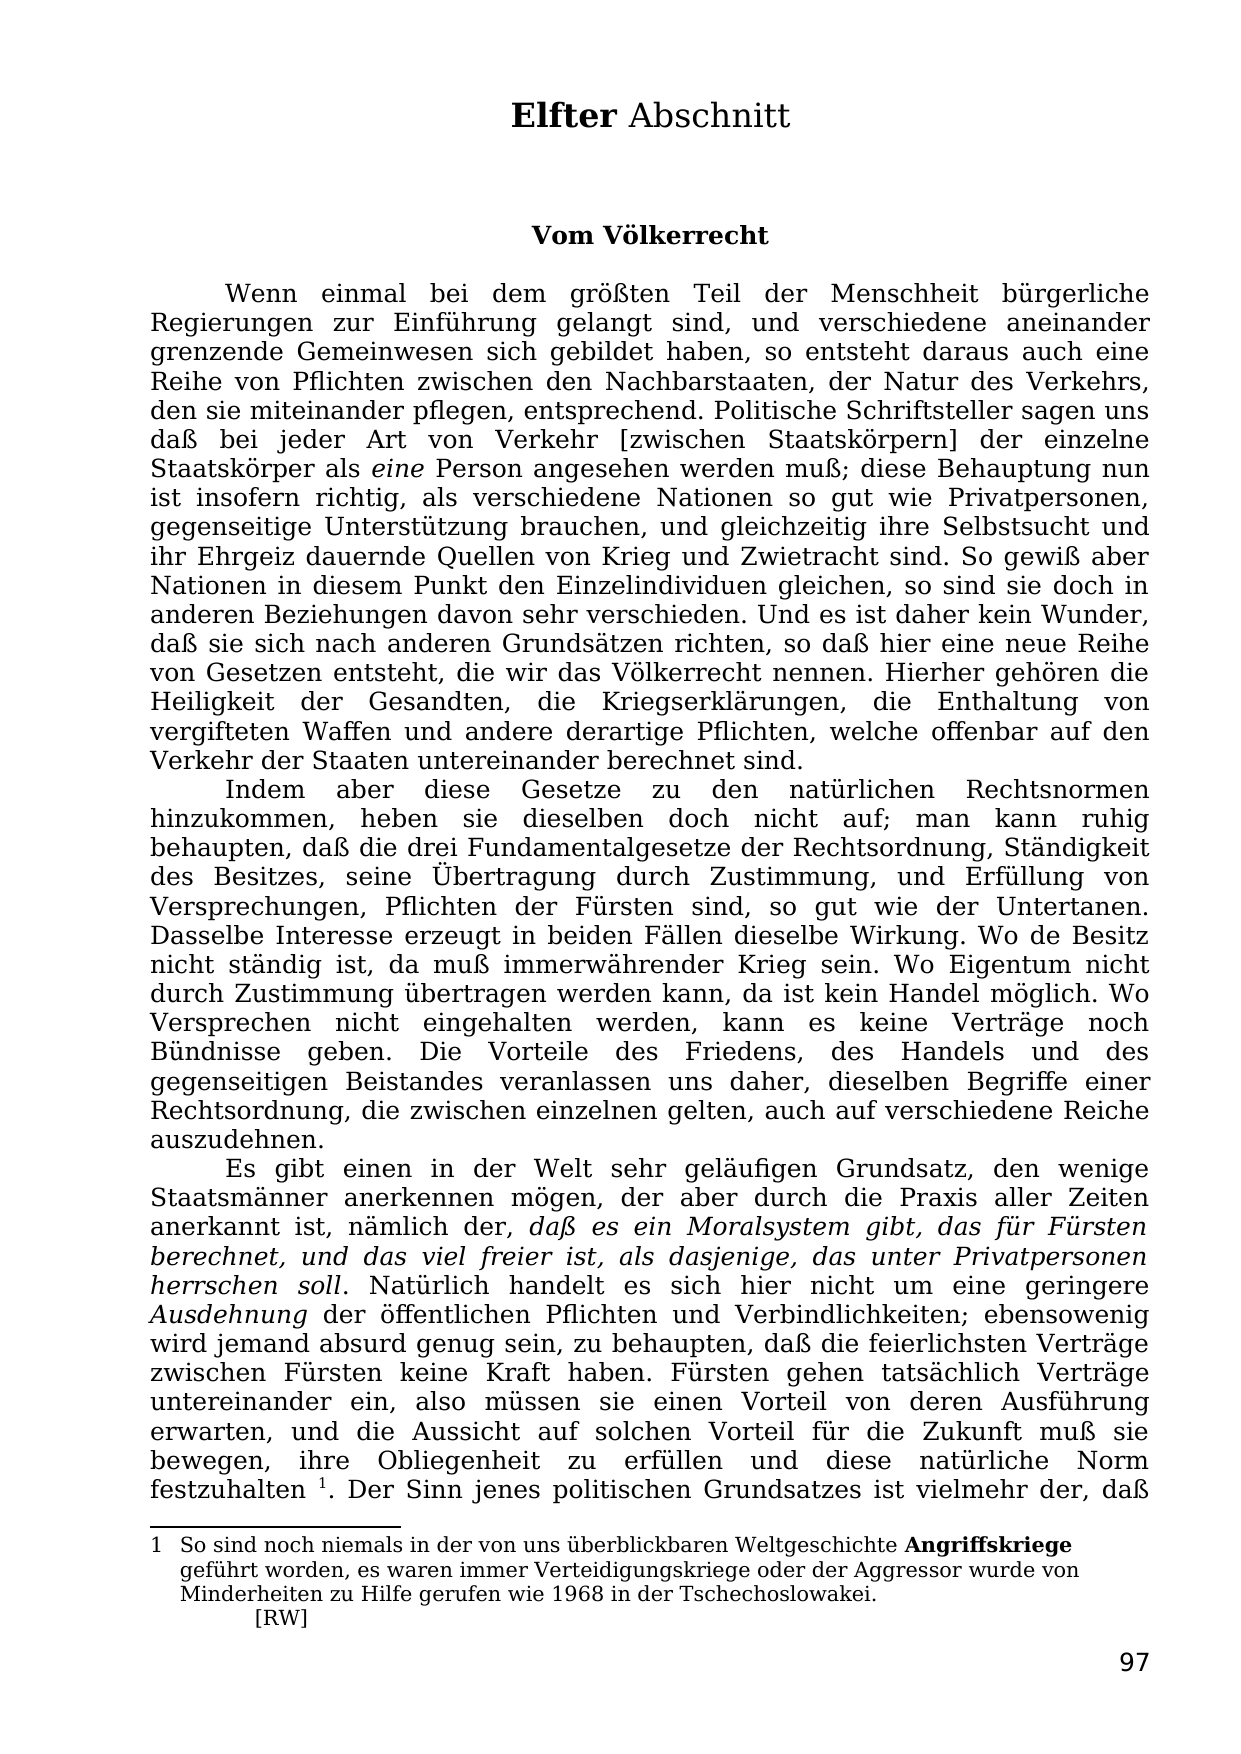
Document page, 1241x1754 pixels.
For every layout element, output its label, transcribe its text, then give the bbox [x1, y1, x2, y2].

text Indem aber diese Gesetze zu den natürlichen Rechtsnormen hinzukommen, heben sie dieselben doch nicht auf; man kann ruhig behaupten, daß die drei Fundamentalgesetze der Rechtsordnung, Ständigkeit des Besitzes, seine Übertragung durch Zustimmung, und Erfüllung von Versprechungen, Pflichten der Fürsten sind, so gut wie der Untertanen. Dasselbe Interesse erzeugt in beiden Fällen dieselbe Wirkung. Wo de Besitz nicht ständig ist, da muß immerwährender Krieg sein. Wo Eigentum nicht durch Zustimmung übertragen werden kann, da ist kein Handel möglich. Wo Versprechen nicht eingehalten werden, kann es keine Verträge noch Bündnisse geben. Die Vorteile des Friedens, des Handels und des gegenseitigen Beistandes veranlassen uns daher, dieselben Begriffe einer Rechtsordnung, die zwischen einzelnen gelten, auch auf verschiedene Reiche auszudehnen. [150, 775, 1151, 1154]
text Es gibt einen in der Welt sehr geläuﬁgen Grundsatz, den wenige Staatsmänner anerkennen mögen, der aber durch die Praxis aller Zeiten anerkannt ist, nämlich der, daß es ein Moralsystem gibt, das für Fürsten berechnet, und das viel freier ist, als dasjenige, das unter Privatpersonen herrschen soll. Natürlich handelt es sich hier nicht um eine geringere Ausdehnung der öffentlichen Pflichten und Verbindlichkeiten; ebensowenig wird jemand absurd genug sein, zu behaupten, daß die feierlichsten Verträge zwischen Fürsten keine Kraft haben. Fürsten gehen tatsächlich Verträge untereinander ein, also müssen sie einen Vorteil von deren Ausführung erwarten, und die Aussicht auf solchen Vorteil für die Zukunft muß sie bewegen, ihre Obliegenheit zu erfüllen und diese natürliche Norm festzuhalten . Der Sinn jenes politischen Grundsatzes ist vielmehr der, daß [150, 1154, 1151, 1504]
text Wenn einmal bei dem größten Teil der Menschheit bürgerliche Regierungen zur Einführung gelangt sind, und verschiedene aneinander grenzende Gemeinwesen sich gebildet haben, so entsteht daraus auch eine Reihe von Pflichten zwischen den Nachbarstaaten, der Natur des Verkehrs, den sie miteinander pflegen, entsprechend. Politische Schriftsteller sagen uns daß bei jeder Art von Verkehr [zwischen Staatskörpern] der einzelne Staatskörper als eine Person angesehen werden muß; diese Behauptung nun ist insofern richtig, als verschiedene Nationen so gut wie Privatpersonen, gegenseitige Unterstützung brauchen, und gleichzeitig ihre Selbstsucht und ihr Ehrgeiz dauernde Quellen von Krieg und Zwietracht sind. So gewiß aber Nationen in diesem Punkt den Einzelindividuen gleichen, so sind sie doch in anderen Beziehungen davon sehr verschieden. Und es ist daher kein Wunder, daß sie sich nach anderen Grundsätzen richten, so daß hier eine neue Reihe von Gesetzen entsteht, die wir das Völkerrecht nennen. Hierher gehören die Heiligkeit der Gesandten, die Kriegserklärungen, die Enthaltung von vergifteten Waffen und andere derartige Pflichten, welche offenbar auf den Verkehr der Staaten untereinander berechnet sind. [150, 279, 1151, 775]
text Elfter Abschnitt [150, 75, 1151, 135]
text So sind noch niemals in der von uns überblickbaren Weltgeschichte Angriffskriege geführt worden, es waren immer Verteidigungskriege oder der Aggressor wurde von Minderheiten zu Hilfe gerufen wie 1968 in der Tschechoslowakei. [RW] [150, 1533, 1151, 1631]
text Vom Völkerrecht [150, 192, 1151, 250]
